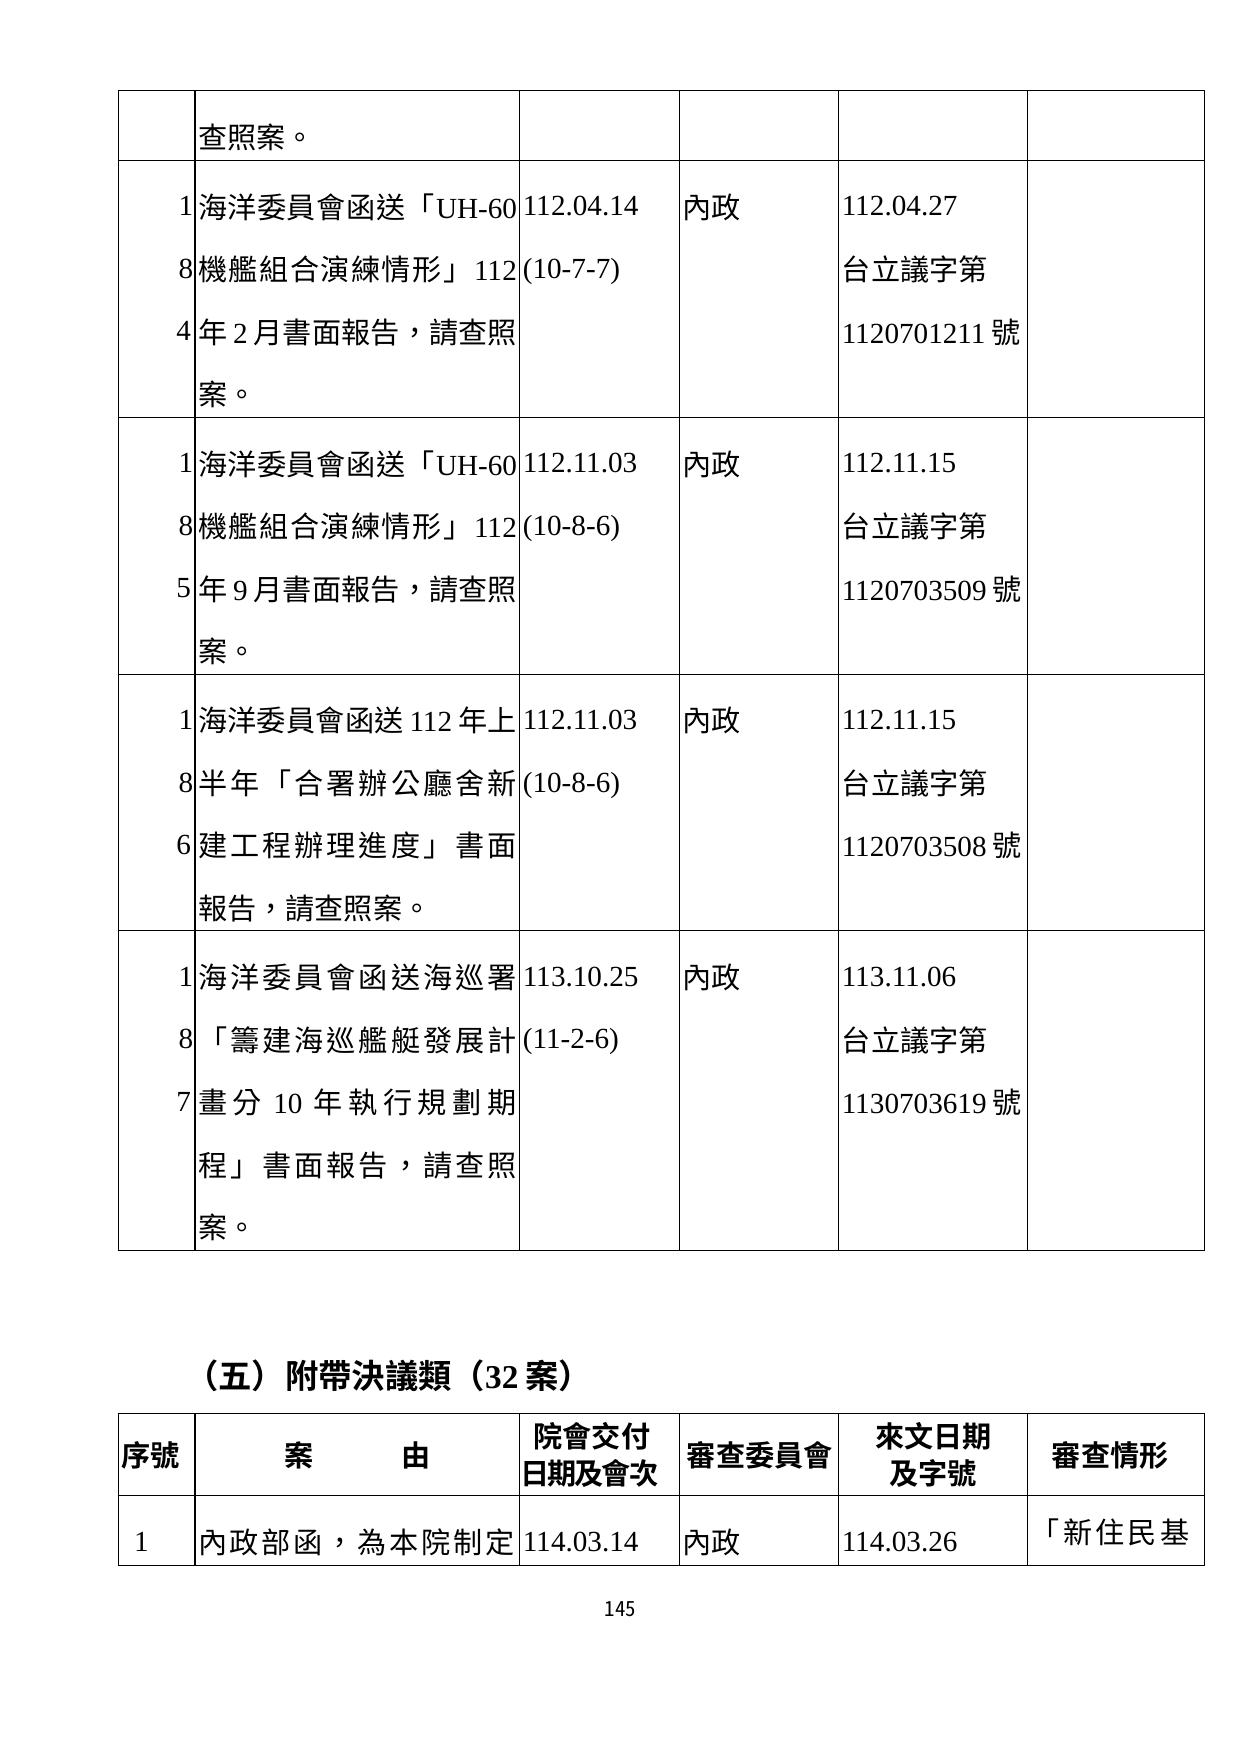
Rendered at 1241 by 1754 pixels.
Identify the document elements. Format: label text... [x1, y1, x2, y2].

table_cell 112.11.15 台立議字第1120703509號 [839, 418, 1027, 673]
table_cell [119, 675, 194, 930]
table_cell 114.03.26 [839, 1496, 1027, 1564]
table_cell 114.03.14 [520, 1496, 679, 1564]
table_cell 海洋委員會函送「UH-60機艦組合演練情形」112年9月書面報告，請查照案。 [196, 418, 519, 673]
table_cell [1028, 91, 1204, 160]
table_cell 內政 [680, 418, 838, 673]
table_cell [1028, 161, 1204, 417]
table_cell [680, 91, 838, 160]
table_cell 112.11.15 台立議字第1120703508號 [839, 675, 1027, 930]
table_header 來文日期 及字號 [839, 1414, 1027, 1495]
table_cell 112.04.14 (10-7-7) [520, 161, 679, 417]
table_cell [1028, 418, 1204, 673]
table_cell [119, 91, 194, 160]
table_cell 海洋委員會函送112年上半年「合署辦公廳舍新建工程辦理進度」書面報告，請查照案。 [196, 675, 519, 930]
table_cell 內政 [680, 1496, 838, 1564]
table_cell [119, 418, 194, 673]
table_cell 「新住民基 [1028, 1496, 1204, 1564]
table_header 案 由 [196, 1414, 519, 1495]
table_cell 113.11.06 台立議字第1130703619號 [839, 931, 1027, 1250]
table_cell 查照案。 [196, 91, 519, 160]
table_cell [119, 161, 194, 417]
table_cell [119, 1496, 194, 1564]
table_cell [1028, 931, 1204, 1250]
table_cell [520, 91, 679, 160]
table_cell 海洋委員會函送「UH-60機艦組合演練情形」112年2月書面報告，請查照案。 [196, 161, 519, 417]
table_cell 內政部函，為本院制定 [196, 1496, 519, 1564]
table_header 院會交付 日期及會次 [520, 1414, 679, 1495]
table_cell [839, 91, 1027, 160]
table_cell 112.04.27 台立議字第1120701211號 [839, 161, 1027, 417]
table_cell 內政 [680, 675, 838, 930]
table_cell 113.10.25 (11-2-6) [520, 931, 679, 1250]
subtitle （五）附帶決議類（32案） [118, 1332, 1122, 1394]
table_cell 112.11.03 (10-8-6) [520, 675, 679, 930]
table_header 序號 [119, 1414, 194, 1495]
table_cell 內政 [680, 161, 838, 417]
table_header 審查情形 [1028, 1414, 1204, 1495]
table_header 審查委員會 [680, 1414, 838, 1495]
table_cell 海洋委員會函送海巡署「籌建海巡艦艇發展計畫分10年執行規劃期程」書面報告，請查照案。 [196, 931, 519, 1250]
table_cell [119, 931, 194, 1250]
table_cell 內政 [680, 931, 838, 1250]
table_cell [1028, 675, 1204, 930]
table_cell 112.11.03 (10-8-6) [520, 418, 679, 673]
